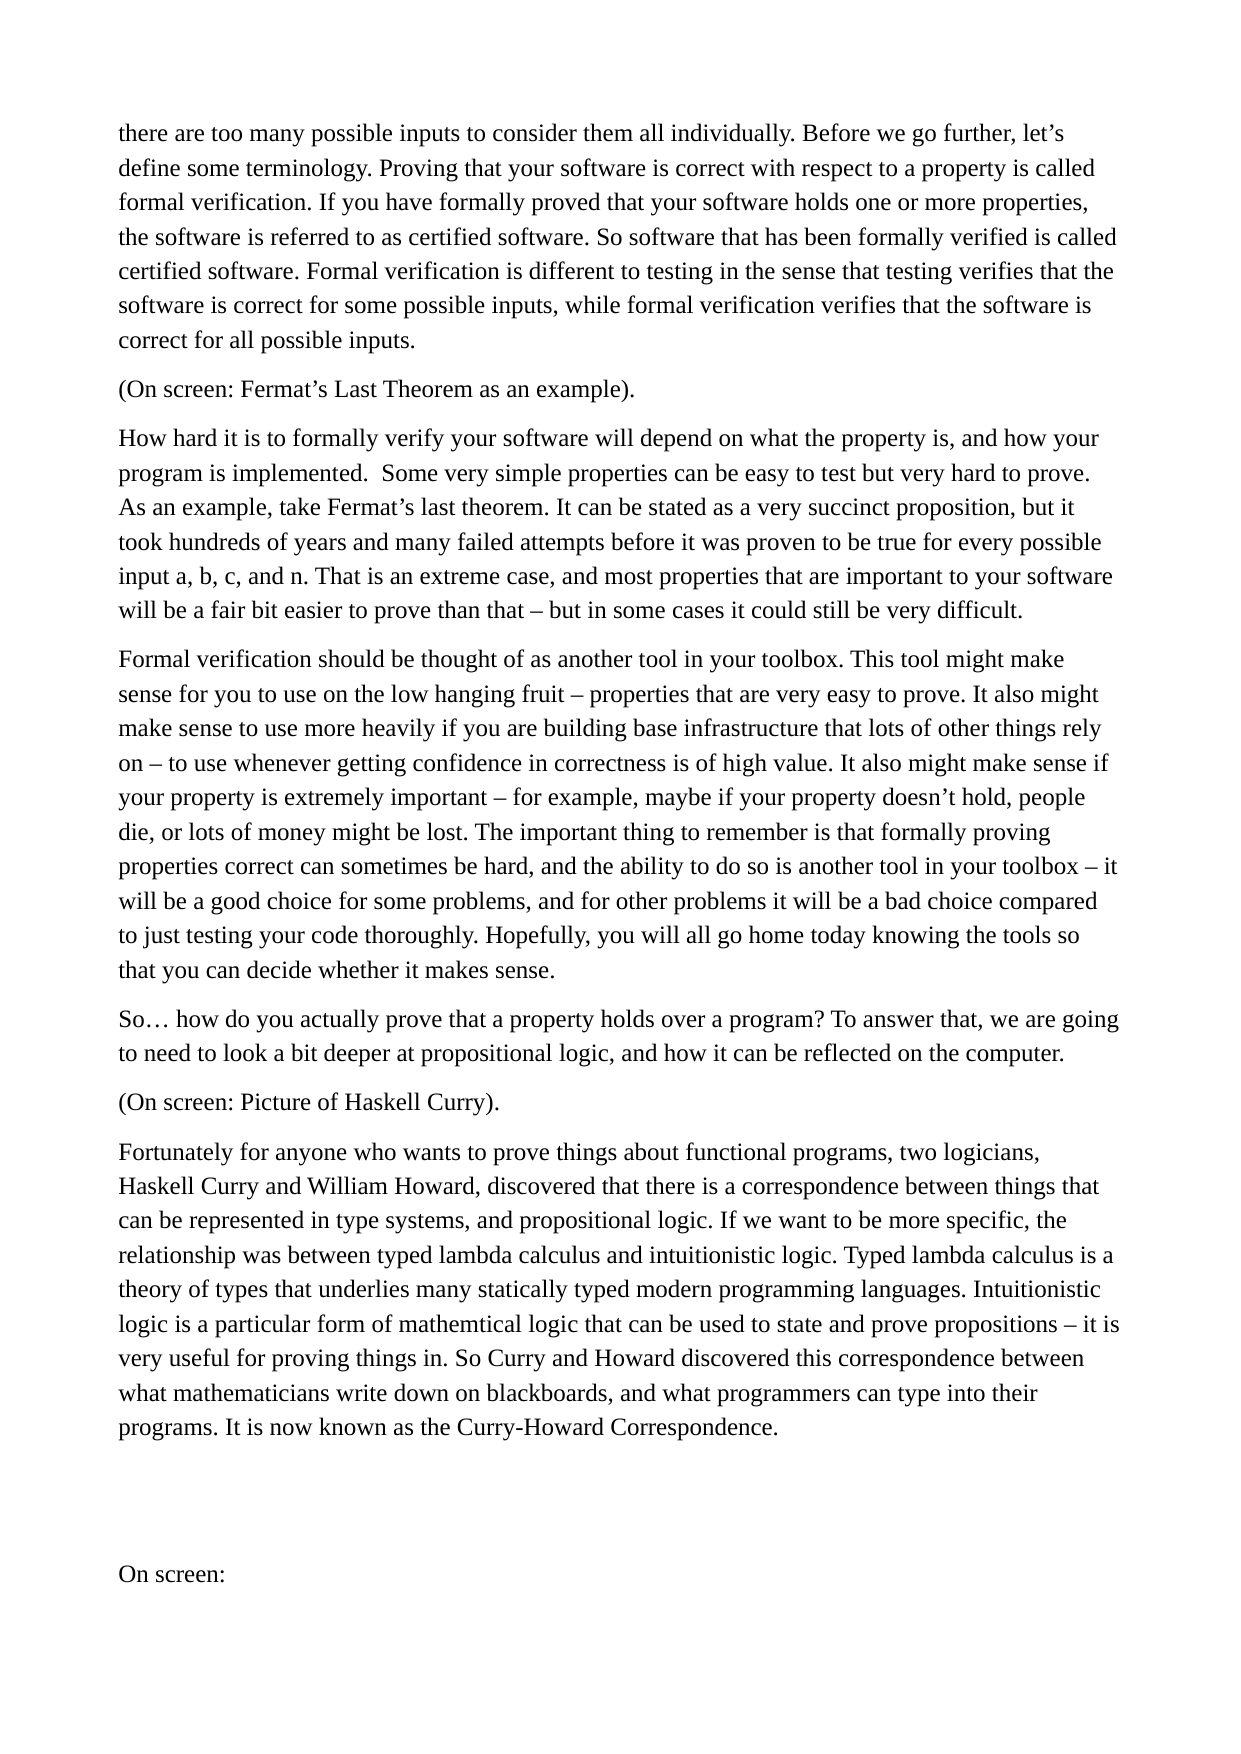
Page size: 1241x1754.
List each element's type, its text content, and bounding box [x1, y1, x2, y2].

text (On screen: Picture of Haskell Curry). [118, 1087, 1122, 1116]
text How hard it is to formally verify your software will depend on what the property is, and how your program is implemented. Some very simple properties can be easy to test but very hard to prove. As an example, take Fermat’s last theorem. It can be stated as a very succinct proposition, but it took hundreds of years and many failed attempts before it was proven to be true for every possible input a, b, c, and n. That is an extreme case, and most properties that are important to your software will be a fair bit easier to prove than that – but in some cases it could still be very difficult. [118, 423, 1122, 624]
text Formal verification should be thought of as another tool in your toolbox. This tool might make sense for you to use on the low hanging fruit – properties that are very easy to prove. It also might make sense to use more heavily if you are building base infrastructure that lots of other things rely on – to use whenever getting confidence in correctness is of high value. It also might make sense if your property is extremely important – for example, maybe if your property doesn’t hold, people die, or lots of money might be lost. The important thing to remember is that formally proving properties correct can sometimes be hard, and the ability to do so is another tool in your toolbox – it will be a good choice for some problems, and for other problems it will be a bad choice compared to just testing your code thoroughly. Hopefully, you will all go home today knowing the tools so that you can decide whether it makes sense. [118, 644, 1122, 984]
text there are too many possible inputs to consider them all individually. Before we go further, let’s define some terminology. Proving that your software is correct with respect to a property is called formal verification. If you have formally proved that your software holds one or more properties, the software is referred to as certified software. So software that has been formally verified is called certified software. Formal verification is different to testing in the sense that testing verifies that the software is correct for some possible inputs, while formal verification verifies that the software is correct for all possible inputs. [118, 118, 1122, 354]
text So… how do you actually prove that a property holds over a program? To answer that, we are going to need to look a bit deeper at propositional logic, and how it can be reflected on the computer. [118, 1004, 1122, 1067]
text Fortunately for anyone who wants to prove things about functional programs, two logicians, Haskell Curry and William Howard, discovered that there is a correspondence between things that can be represented in type systems, and propositional logic. If we want to be more specific, the relationship was between typed lambda calculus and intuitionistic logic. Typed lambda calculus is a theory of types that underlies many statically typed modern programming languages. Intuitionistic logic is a particular form of mathemtical logic that can be used to state and prove propositions – it is very useful for proving things in. So Curry and Howard discovered this correspondence between what mathematicians write down on blackboards, and what programmers can type into their programs. It is now known as the Curry-Howard Correspondence. [118, 1137, 1122, 1441]
text (On screen: Fermat’s Last Theorem as an example). [118, 374, 1122, 403]
text On screen: [118, 1559, 1122, 1588]
